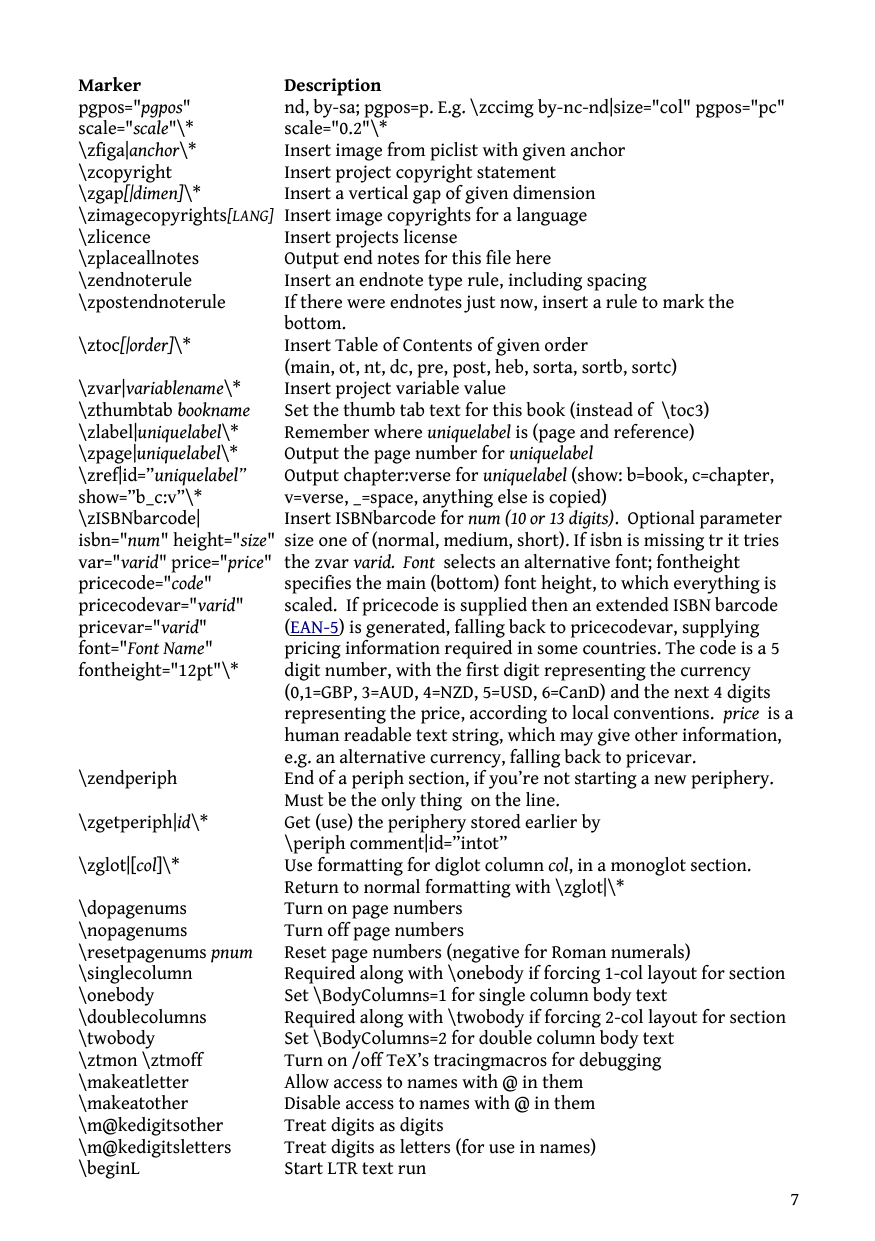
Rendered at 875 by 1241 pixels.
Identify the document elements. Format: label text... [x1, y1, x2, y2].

table_cell \zcopyright [75, 162, 281, 183]
table_cell \makeatletter [75, 1072, 281, 1093]
table_cell Set \BodyColumns=1 for single column body text [281, 985, 797, 1007]
table_cell \zgetperiph|id\* [75, 812, 281, 855]
table_cell Treat digits as letters (for use in names) [281, 1137, 797, 1158]
table_cell End of a periph section, if you’re not starting a new periphery. Must be the only thing on the line. [281, 768, 797, 812]
table_cell Required along with \onebody if forcing 1-col layout for section [281, 963, 797, 985]
table_cell \m@kedigitsletters [75, 1137, 281, 1158]
table_cell \dopagenums [75, 898, 281, 920]
table_cell \m@kedigitsother [75, 1115, 281, 1137]
table_cell Allow access to names with @ in them [281, 1072, 797, 1093]
table_cell \zpage|uniquelabel\* [75, 443, 281, 465]
table_cell \zvar|variablename\* [75, 378, 281, 400]
table_cell \zlicence [75, 227, 281, 248]
table_cell \zplaceallnotes [75, 248, 281, 270]
table_cell Output chapter:verse for uniquelabel (show: b=book, c=chapter, v=verse, _=space, anything else is copied) [281, 465, 797, 508]
table_cell \zgap[|dimen]\* [75, 183, 281, 205]
table_header Description [281, 75, 797, 97]
table_cell Insert a vertical gap of given dimension [281, 183, 797, 205]
table_cell \zglot|[col]\* [75, 855, 281, 898]
table_cell Insert Table of Contents of given order (main, ot, nt, dc, pre, post, heb, sorta, sortb, sortc) [281, 335, 797, 378]
table_cell \zpostendnoterule [75, 292, 281, 335]
table_cell Insert an endnote type rule, including spacing [281, 270, 797, 292]
table_cell nd, by-sa; pgpos=p. E.g. \zccimg by-nc-nd|size="col" pgpos="pc" scale="0.2"\* [281, 97, 797, 140]
table_cell Use formatting for diglot column col, in a monoglot section. Return to normal formatting with \zglot|\* [281, 855, 797, 898]
table_cell Treat digits as digits [281, 1115, 797, 1137]
table_cell \zthumbtab bookname [75, 400, 281, 422]
table_cell Insert project copyright statement [281, 162, 797, 183]
table_cell Insert image copyrights for a language [281, 205, 797, 227]
table_cell Remember where uniquelabel is (page and reference) [281, 422, 797, 443]
table_cell \nopagenums [75, 920, 281, 942]
table_cell \zISBNbarcode|isbn="num" height="size" var="varid" price="price" pricecode="code" pricecodevar="varid" pricevar="varid" font="Font Name" fontheight="12pt"\* [75, 508, 281, 768]
table_cell \singlecolumn [75, 963, 281, 985]
table_cell \zref|id=”uniquelabel” show=”b_c:v”\* [75, 465, 281, 508]
table_cell \zendnoterule [75, 270, 281, 292]
table_cell \makeatother [75, 1093, 281, 1115]
table_cell Turn on /off TeX’s tracingmacros for debugging [281, 1050, 797, 1072]
table_cell Output end notes for this file here [281, 248, 797, 270]
table_cell Reset page numbers (negative for Roman numerals) [281, 942, 797, 963]
table_cell \zlabel|uniquelabel\* [75, 422, 281, 443]
table_cell Turn off page numbers [281, 920, 797, 942]
table_cell \twobody [75, 1028, 281, 1050]
table_cell Turn on page numbers [281, 898, 797, 920]
table_cell \onebody [75, 985, 281, 1007]
table_cell \doublecolumns [75, 1007, 281, 1028]
table_cell Insert project variable value [281, 378, 797, 400]
table_cell \zimagecopyrights[LANG] [75, 205, 281, 227]
table_cell Insert ISBNbarcode for num (10 or 13 digits). Optional parameter size one of (normal, medium, short). If isbn is missing tr it tries the zvar varid. Font selects an alternative font; fontheight specifies the main (bottom) font height, to which everything is scaled. If pricecode is supplied then an extended ISBN barcode (EAN-5) is generated, falling back to pricecodevar, supplying pricing information required in some countries. The code is a 5 digit number, with the first digit representing the currency (0,1=GBP, 3=AUD, 4=NZD, 5=USD, 6=CanD) and the next 4 digits representing the price, according to local conventions. price is a human readable text string, which may give other information, e.g. an alternative currency, falling back to pricevar. [281, 508, 797, 768]
table_cell Get (use) the periphery stored earlier by \periph comment|id=”intot” [281, 812, 797, 855]
table_cell If there were endnotes just now, insert a rule to mark the bottom. [281, 292, 797, 335]
table_cell Set the thumb tab text for this book (instead of \toc3) [281, 400, 797, 422]
table_cell Start LTR text run [281, 1158, 797, 1180]
table_cell Output the page number for uniquelabel [281, 443, 797, 465]
table_cell Insert projects license [281, 227, 797, 248]
table_cell Required along with \twobody if forcing 2-col layout for section [281, 1007, 797, 1028]
table_cell \zendperiph [75, 768, 281, 812]
table_cell \beginL [75, 1158, 281, 1180]
table_cell \ztoc[|order]\* [75, 335, 281, 378]
table_cell \resetpagenums pnum [75, 942, 281, 963]
table_cell pgpos="pgpos" scale="scale"\* [75, 97, 281, 140]
table_cell Set \BodyColumns=2 for double column body text [281, 1028, 797, 1050]
table_header Marker [75, 75, 281, 97]
table_cell Insert image from piclist with given anchor [281, 140, 797, 162]
table_cell \zfiga|anchor\* [75, 140, 281, 162]
table_cell Disable access to names with @ in them [281, 1093, 797, 1115]
table_cell \ztmon \ztmoff [75, 1050, 281, 1072]
